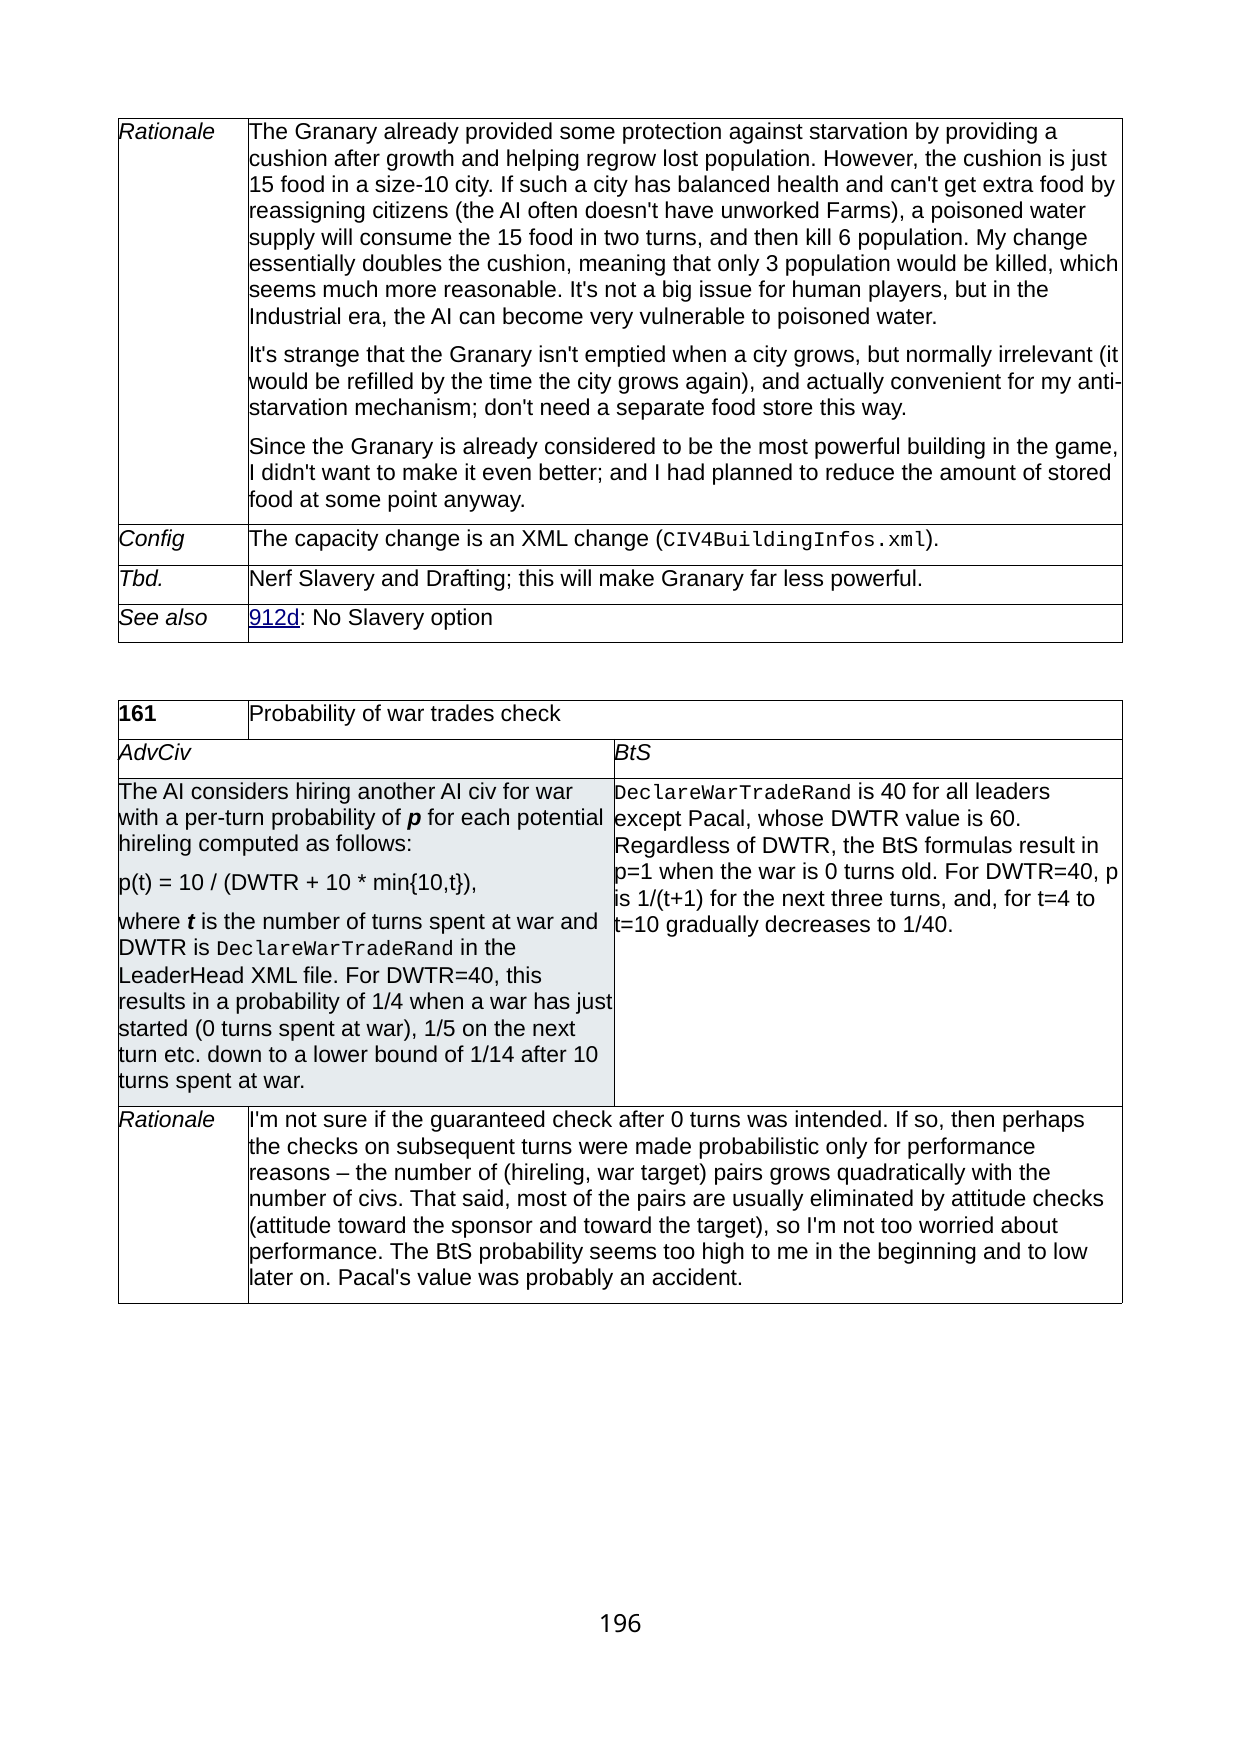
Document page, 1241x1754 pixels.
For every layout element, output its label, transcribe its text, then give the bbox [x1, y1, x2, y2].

table_cell The Granary already provided some protection against starvation by providing a cushion after growth and helping regrow lost population. However, the cushion is just 15 food in a size-10 city. If such a city has balanced health and can't get extra food by reassigning citizens (the AI often doesn't have unworked Farms), a poisoned water supply will consume the 15 food in two turns, and then kill 6 population. My change essentially doubles the cushion, meaning that only 3 population would be killed, which seems much more reasonable. It's not a big issue for human players, but in the Industrial era, the AI can become very vulnerable to poisoned water. It's strange that the Granary isn't emptied when a city grows, but normally irrelevant (it would be refilled by the time the city grows again), and actually convenient for my anti-starvation mechanism; don't need a separate food store this way. Since the Granary is already considered to be the most powerful building in the game, I didn't want to make it even better; and I had planned to reduce the amount of stored food at some point anyway. [249, 119, 1122, 524]
table_cell AdvCiv [119, 740, 614, 778]
table_cell See also [119, 605, 248, 642]
table_cell Nerf Slavery and Drafting; this will make Granary far less powerful. [249, 566, 1122, 603]
table_header Probability of war trades check [249, 701, 1122, 739]
table_cell Rationale [119, 1107, 248, 1303]
table_cell I'm not sure if the guaranteed check after 0 turns was intended. If so, then perhaps the checks on subsequent turns were made probabilistic only for performance reasons – the number of (hireling, war target) pairs grows quadratically with the number of civs. That said, most of the pairs are usually eliminated by attitude checks (attitude toward the sponsor and toward the target), so I'm not too worried about performance. The BtS probability seems too high to me in the beginning and to low later on. Pacal's value was probably an accident. [249, 1107, 1122, 1303]
table_cell Rationale [119, 119, 248, 524]
table_cell BtS [615, 740, 1122, 778]
table_cell 912d: No Slavery option [249, 605, 1122, 642]
table_cell Config [119, 525, 248, 564]
table_cell DeclareWarTradeRand is 40 for all leaders except Pacal, whose DWTR value is 60. Regardless of DWTR, the BtS formulas result in p=1 when the war is 0 turns old. For DWTR=40, p is 1/(t+1) for the next three turns, and, for t=4 to t=10 gradually decreases to 1/40. [615, 779, 1122, 1106]
table_cell Tbd. [119, 566, 248, 603]
table_header 161 [119, 701, 248, 739]
table_cell The AI considers hiring another AI civ for war with a per-turn probability of p for each potential hireling computed as follows: p(t) = 10 / (DWTR + 10 * min{10,t}), where t is the number of turns spent at war and DWTR is DeclareWarTradeRand in the LeaderHead XML file. For DWTR=40, this results in a probability of 1/4 when a war has just started (0 turns spent at war), 1/5 on the next turn etc. down to a lower bound of 1/14 after 10 turns spent at war. [119, 779, 614, 1106]
table_cell The capacity change is an XML change (CIV4BuildingInfos.xml). [249, 525, 1122, 564]
